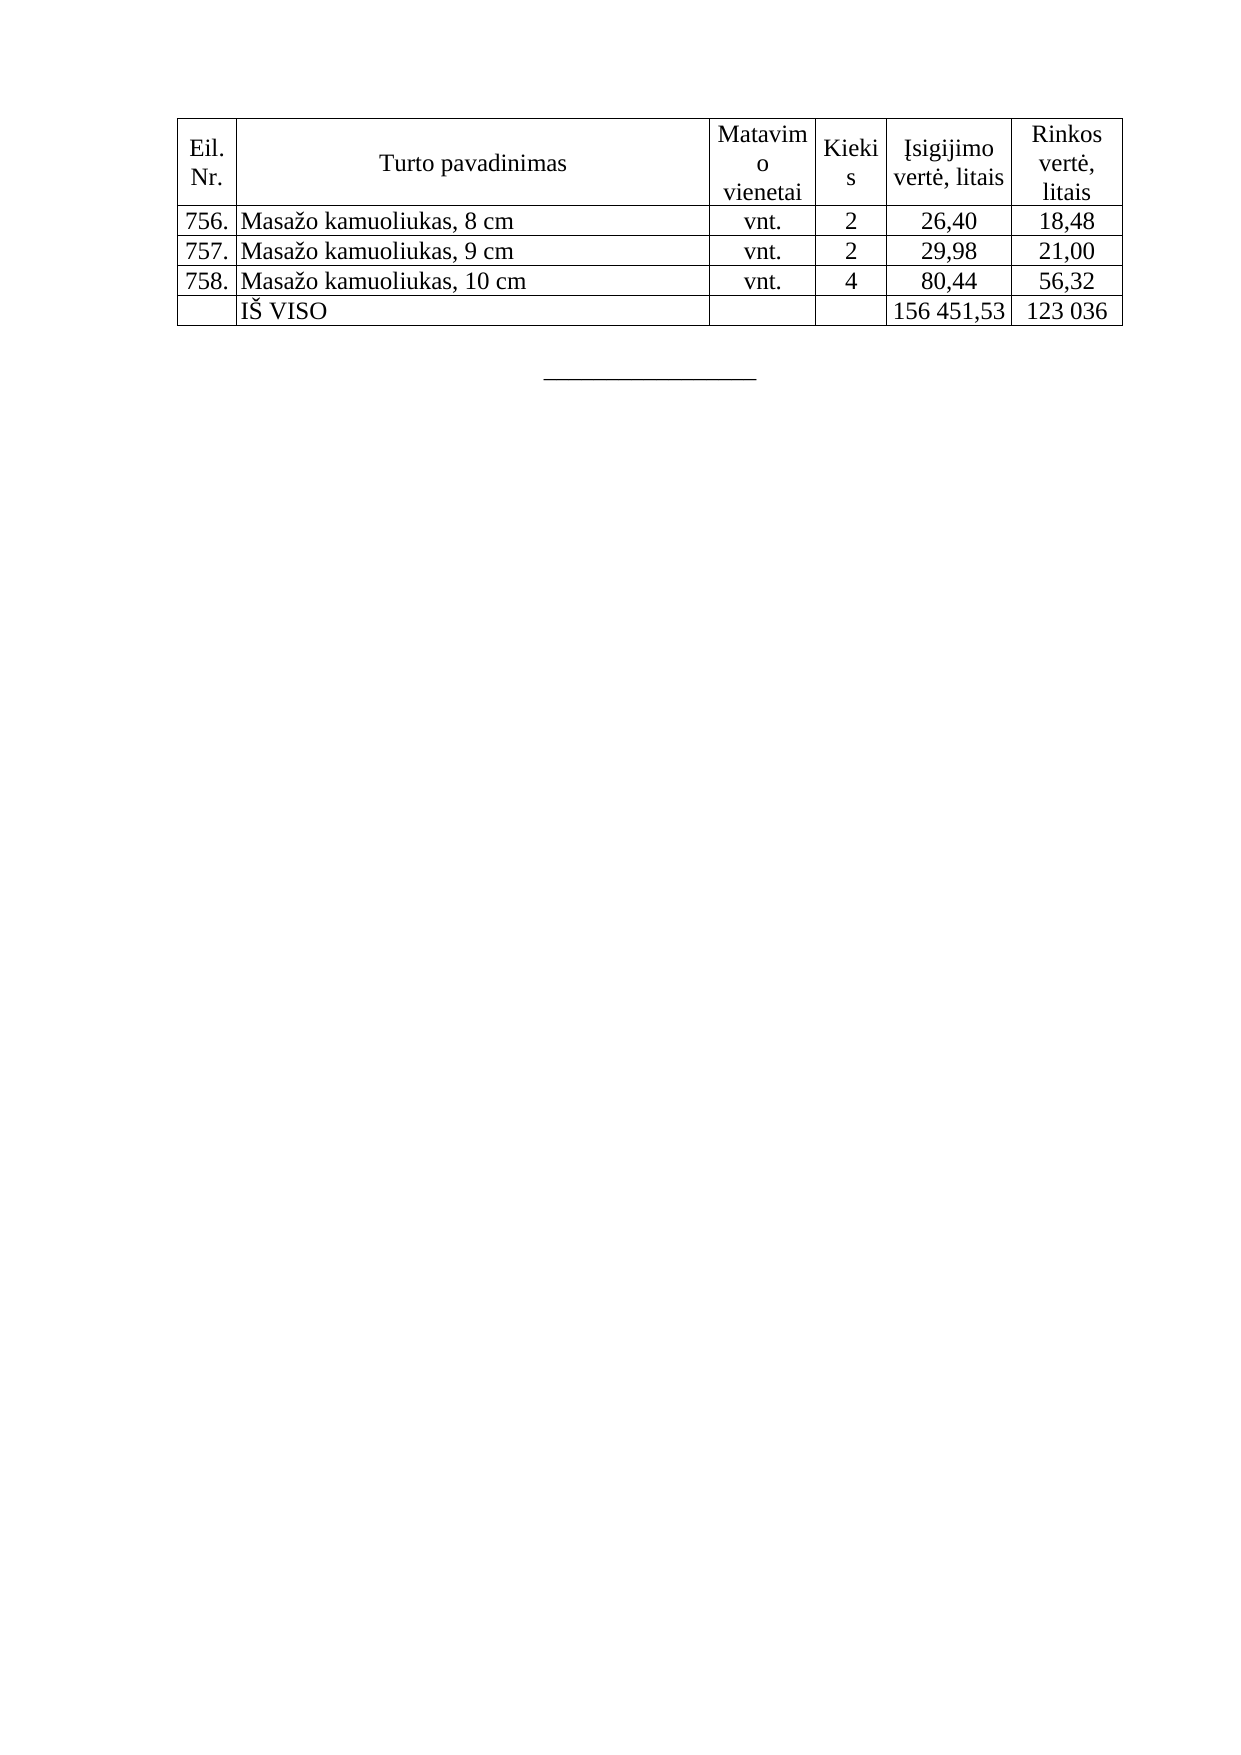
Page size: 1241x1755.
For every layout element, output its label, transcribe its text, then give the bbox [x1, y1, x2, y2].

text _________________ [177, 354, 1122, 383]
